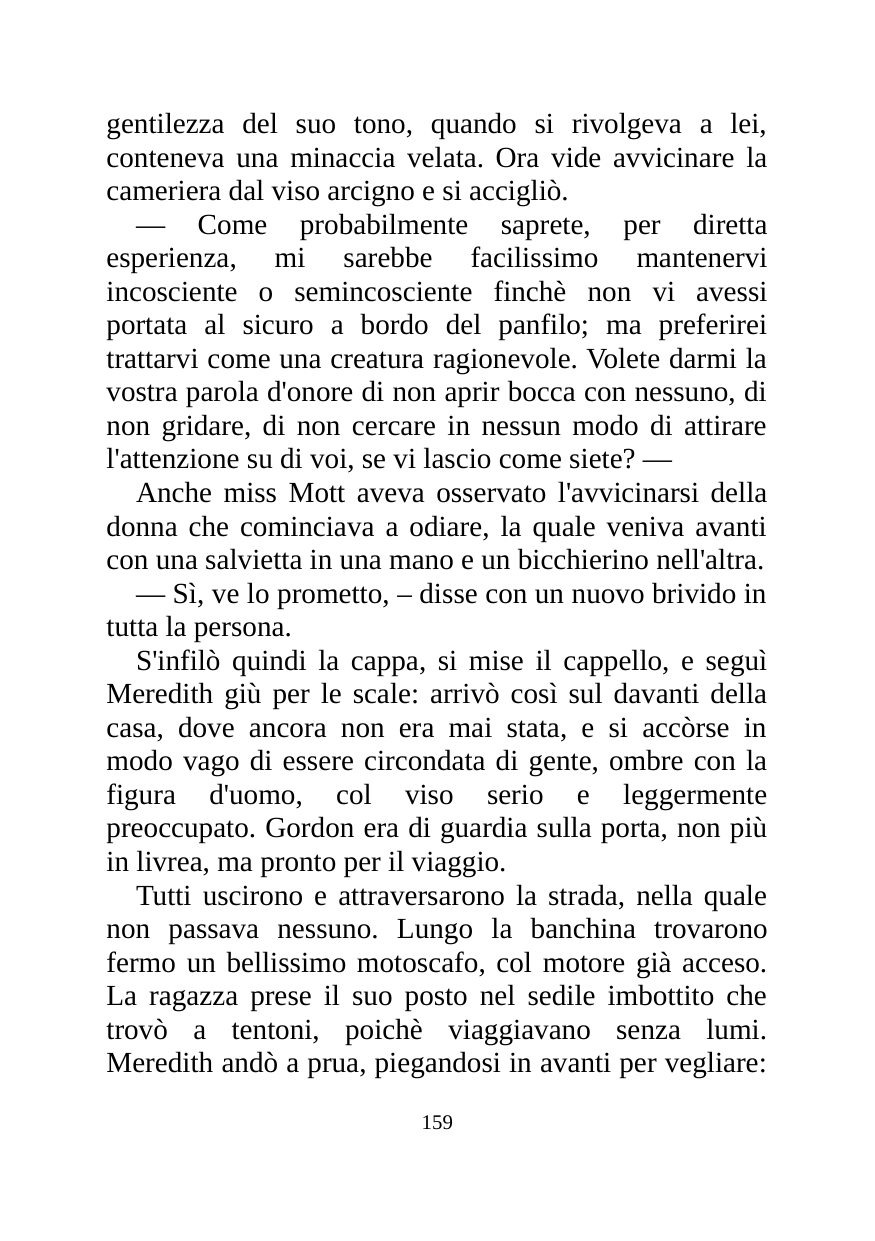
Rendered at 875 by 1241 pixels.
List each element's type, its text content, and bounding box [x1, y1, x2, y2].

text S'infilò quindi la cappa, si mise il cappello, e seguì Meredith giù per le scale: arrivò così sul davanti della casa, dove ancora non era mai stata, e si accòrse in modo vago di essere circondata di gente, ombre con la figura d'uomo, col viso serio e leggermente preoccupato. Gordon era di guardia sulla porta, non più in livrea, ma pronto per il viaggio. [106, 643, 768, 878]
text gentilezza del suo tono, quando si rivolgeva a lei, conteneva una minaccia velata. Ora vide avvicinare la cameriera dal viso arcigno e si accigliò. [106, 106, 768, 207]
text — Come probabilmente saprete, per diretta esperienza, mi sarebbe facilissimo mantenervi incosciente o semincosciente finchè non vi avessi portata al sicuro a bordo del panfilo; ma preferirei trattarvi come una creatura ragionevole. Volete darmi la vostra parola d'onore di non aprir bocca con nessuno, di non gridare, di non cercare in nessun modo di attirare l'attenzione su di voi, se vi lascio come siete? — [106, 207, 768, 475]
text Anche miss Mott aveva osservato l'avvicinarsi della donna che cominciava a odiare, la quale veniva avanti con una salvietta in una mano e un bicchierino nell'altra. [106, 475, 768, 576]
text — Sì, ve lo prometto, – disse con un nuovo brivido in tutta la persona. [106, 576, 768, 643]
text Tutti uscirono e attraversarono la strada, nella quale non passava nessuno. Lungo la banchina trovarono fermo un bellissimo motoscafo, col motore già acceso. La ragazza prese il suo posto nel sedile imbottito che trovò a tentoni, poichè viaggiavano senza lumi. Meredith andò a prua, piegandosi in avanti per vegliare: [106, 878, 768, 1079]
